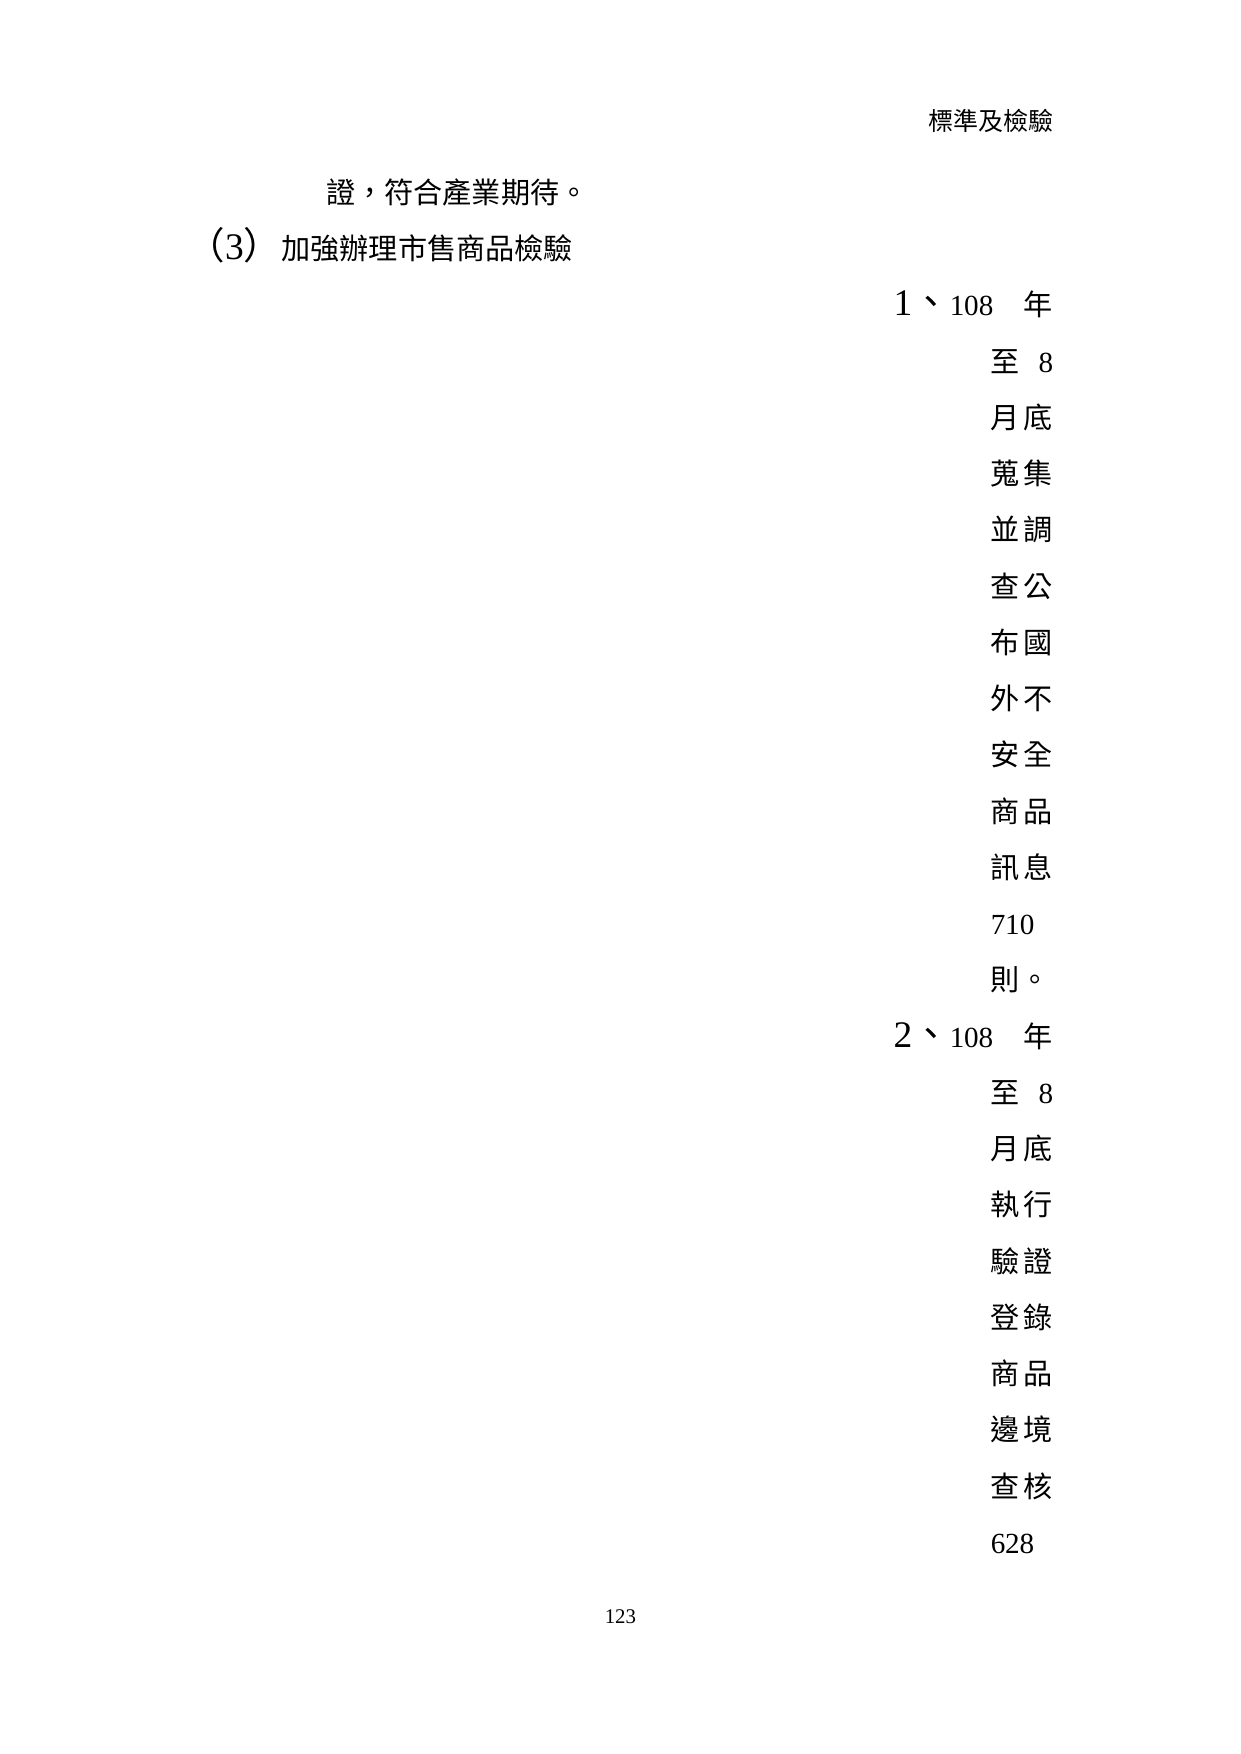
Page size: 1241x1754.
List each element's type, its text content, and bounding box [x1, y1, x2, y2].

list 加強辦理市售商品檢驗 [187, 214, 1053, 271]
list 證，符合產業期待。 [232, 158, 1053, 214]
list 108年至8月底執行驗證登錄商品邊境查核628 [893, 1002, 1053, 1564]
list 108年至8月底蒐集並調查公布國外不安全商品訊息710則。 [893, 271, 1053, 1002]
